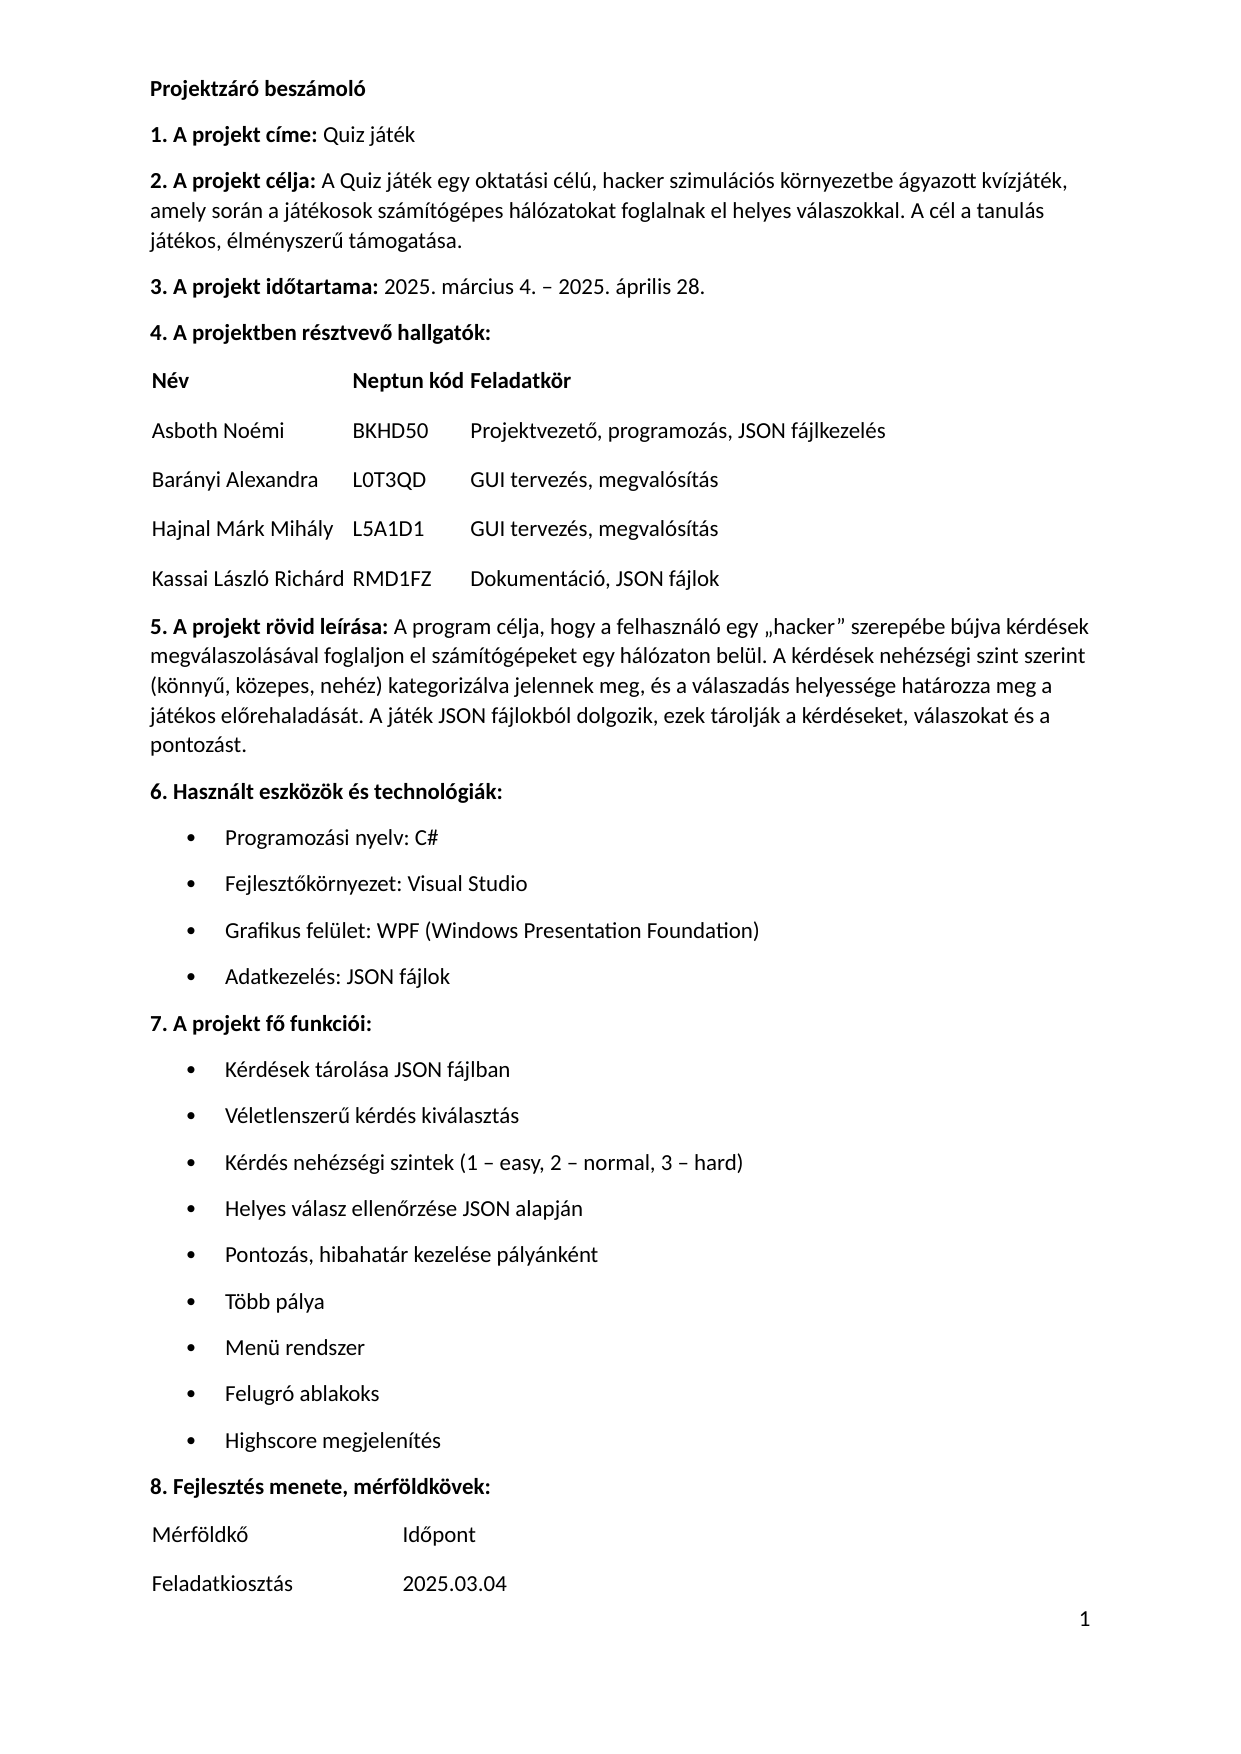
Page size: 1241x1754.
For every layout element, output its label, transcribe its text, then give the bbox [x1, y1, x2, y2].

table_cell Feladatkiosztás [150, 1568, 401, 1599]
table_cell 2025.03.04 [401, 1568, 513, 1599]
table_header Mérföldkő [150, 1519, 401, 1568]
table_cell RMD1FZ [351, 563, 469, 612]
table_cell Dokumentáció, JSON fájlok [469, 563, 892, 612]
list Több pálya [187, 1287, 1090, 1315]
list Highscore megjelenítés [187, 1426, 1090, 1454]
text 7. A projekt fő funkciói: [150, 1009, 1090, 1037]
table_header Neptun kód [351, 365, 469, 414]
table_cell GUI tervezés, megvalósítás [469, 464, 892, 513]
list Kérdés nehézségi szintek (1 – easy, 2 – normal, 3 – hard) [187, 1148, 1090, 1176]
list Menü rendszer [187, 1333, 1090, 1361]
table_cell Asboth Noémi [150, 414, 351, 464]
list Adatkezelés: JSON fájlok [187, 962, 1090, 990]
text 4. A projektben résztvevő hallgatók: [150, 318, 1090, 347]
table_cell GUI tervezés, megvalósítás [469, 513, 892, 562]
text Projektzáró beszámoló [150, 74, 1090, 102]
text 1. A projekt címe: Quiz játék [150, 120, 1090, 148]
text 8. Fejlesztés menete, mérföldkövek: [150, 1472, 1090, 1500]
table_header Időpont [401, 1519, 513, 1568]
list Fejlesztőkörnyezet: Visual Studio [187, 869, 1090, 898]
table_cell Projektvezető, programozás, JSON fájlkezelés [469, 414, 892, 464]
text 5. A projekt rövid leírása: A program célja, hogy a felhasználó egy „hacker” szerepébe bújva kérdések megválaszolásával foglaljon el számítógépeket egy hálózaton belül. A kérdések nehézségi szint szerint (könnyű, közepes, nehéz) kategorizálva jelennek meg, és a válaszadás helyessége határozza meg a játékos előrehaladását. A játék JSON fájlokból dolgozik, ezek tárolják a kérdéseket, válaszokat és a pontozást. [150, 612, 1090, 758]
text 6. Használt eszközök és technológiák: [150, 777, 1090, 805]
text 2. A projekt célja: A Quiz játék egy oktatási célú, hacker szimulációs környezetbe ágyazott kvízjáték, amely során a játékosok számítógépes hálózatokat foglalnak el helyes válaszokkal. A cél a tanulás játékos, élményszerű támogatása. [150, 166, 1090, 254]
table_cell L0T3QD [351, 464, 469, 513]
list Programozási nyelv: C# [187, 823, 1090, 851]
list Felugró ablakoks [187, 1379, 1090, 1407]
table_cell Kassai László Richárd [150, 563, 351, 612]
list Grafikus felület: WPF (Windows Presentation Foundation) [187, 916, 1090, 944]
table_header Feladatkör [469, 365, 892, 414]
list Véletlenszerű kérdés kiválasztás [187, 1101, 1090, 1129]
text 3. A projekt időtartama: 2025. március 4. – 2025. április 28. [150, 272, 1090, 300]
list Helyes válasz ellenőrzése JSON alapján [187, 1194, 1090, 1222]
table_cell BKHD50 [351, 414, 469, 464]
table_cell Barányi Alexandra [150, 464, 351, 513]
table_header Név [150, 365, 351, 414]
table_cell Hajnal Márk Mihály [150, 513, 351, 562]
list Pontozás, hibahatár kezelése pályánként [187, 1240, 1090, 1268]
table_cell L5A1D1 [351, 513, 469, 562]
list Kérdések tárolása JSON fájlban [187, 1055, 1090, 1083]
